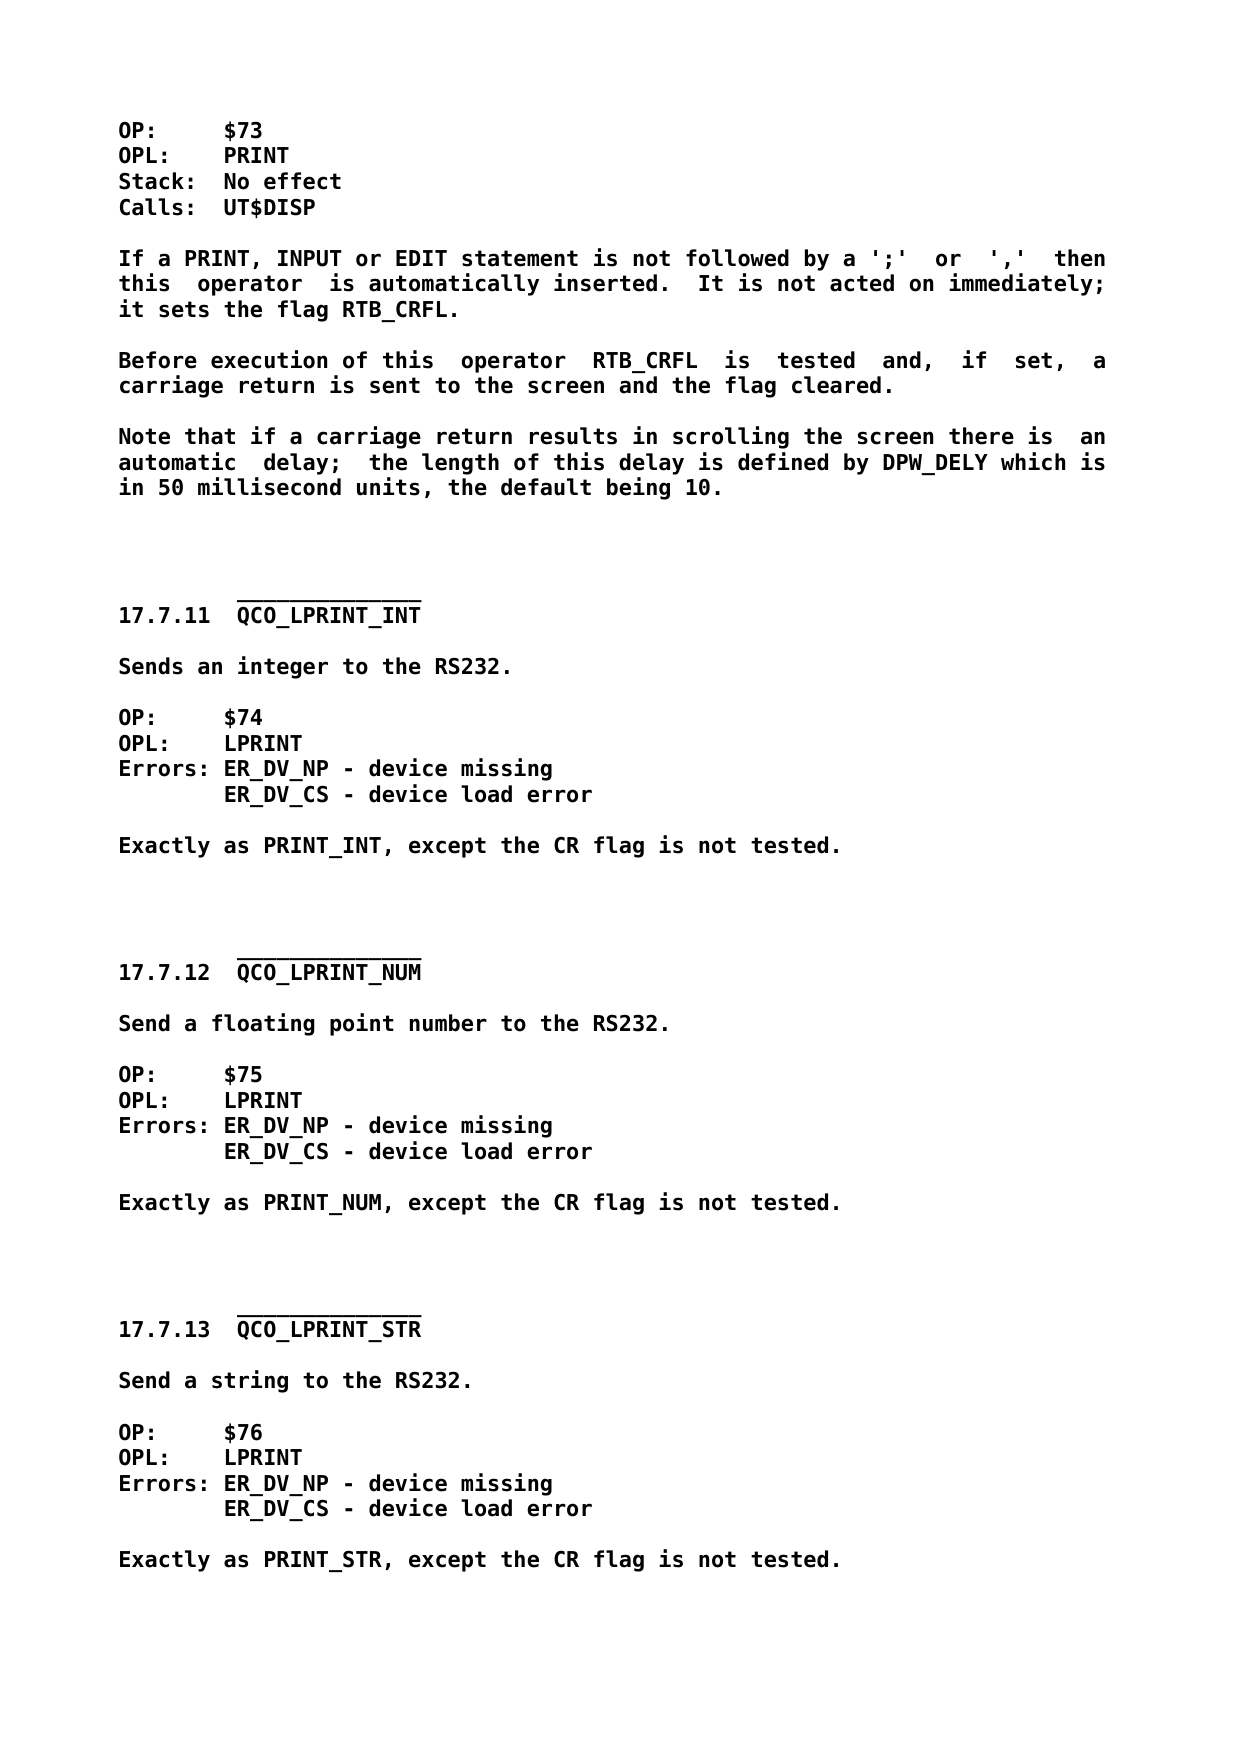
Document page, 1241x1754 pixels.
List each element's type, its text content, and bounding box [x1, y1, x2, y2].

text 17.7.13 QCO_LPRINT_STR [118, 1318, 1122, 1343]
text OPL: LPRINT [118, 1445, 1122, 1471]
text OP: $74 [118, 705, 1122, 731]
text carriage return is sent to the screen and the flag cleared. [118, 373, 1122, 399]
text 17.7.11 QCO_LPRINT_INT [118, 603, 1122, 628]
text ER_DV_CS - device load error [118, 1139, 1122, 1164]
text Calls: UT$DISP [118, 195, 1122, 220]
text automatic delay; the length of this delay is defined by DPW_DELY which is [118, 450, 1122, 475]
text OPL: LPRINT [118, 1088, 1122, 1113]
text Exactly as PRINT_INT, except the CR flag is not tested. [118, 833, 1122, 858]
text ______________ [118, 935, 1122, 960]
text Stack: No effect [118, 169, 1122, 195]
text Send a string to the RS232. [118, 1369, 1122, 1394]
text Exactly as PRINT_NUM, except the CR flag is not tested. [118, 1190, 1122, 1216]
text OP: $75 [118, 1062, 1122, 1088]
text ER_DV_CS - device load error [118, 1496, 1122, 1522]
text Errors: ER_DV_NP - device missing [118, 756, 1122, 782]
text Errors: ER_DV_NP - device missing [118, 1471, 1122, 1496]
text it sets the flag RTB_CRFL. [118, 297, 1122, 322]
text 17.7.12 QCO_LPRINT_NUM [118, 960, 1122, 986]
text Errors: ER_DV_NP - device missing [118, 1113, 1122, 1139]
text OPL: PRINT [118, 144, 1122, 169]
text If a PRINT, INPUT or EDIT statement is not followed by a ';' or ',' then [118, 246, 1122, 271]
text OP: $76 [118, 1420, 1122, 1445]
text this operator is automatically inserted. It is not acted on immediately; [118, 271, 1122, 297]
text Note that if a carriage return results in scrolling the screen there is an [118, 424, 1122, 450]
text in 50 millisecond units, the default being 10. [118, 475, 1122, 501]
text OP: $73 [118, 118, 1122, 144]
text Send a floating point number to the RS232. [118, 1011, 1122, 1037]
text ______________ [118, 1292, 1122, 1318]
text Exactly as PRINT_STR, except the CR flag is not tested. [118, 1547, 1122, 1573]
text Before execution of this operator RTB_CRFL is tested and, if set, a [118, 348, 1122, 373]
text Sends an integer to the RS232. [118, 654, 1122, 679]
text ER_DV_CS - device load error [118, 782, 1122, 807]
text ______________ [118, 577, 1122, 603]
text OPL: LPRINT [118, 731, 1122, 756]
